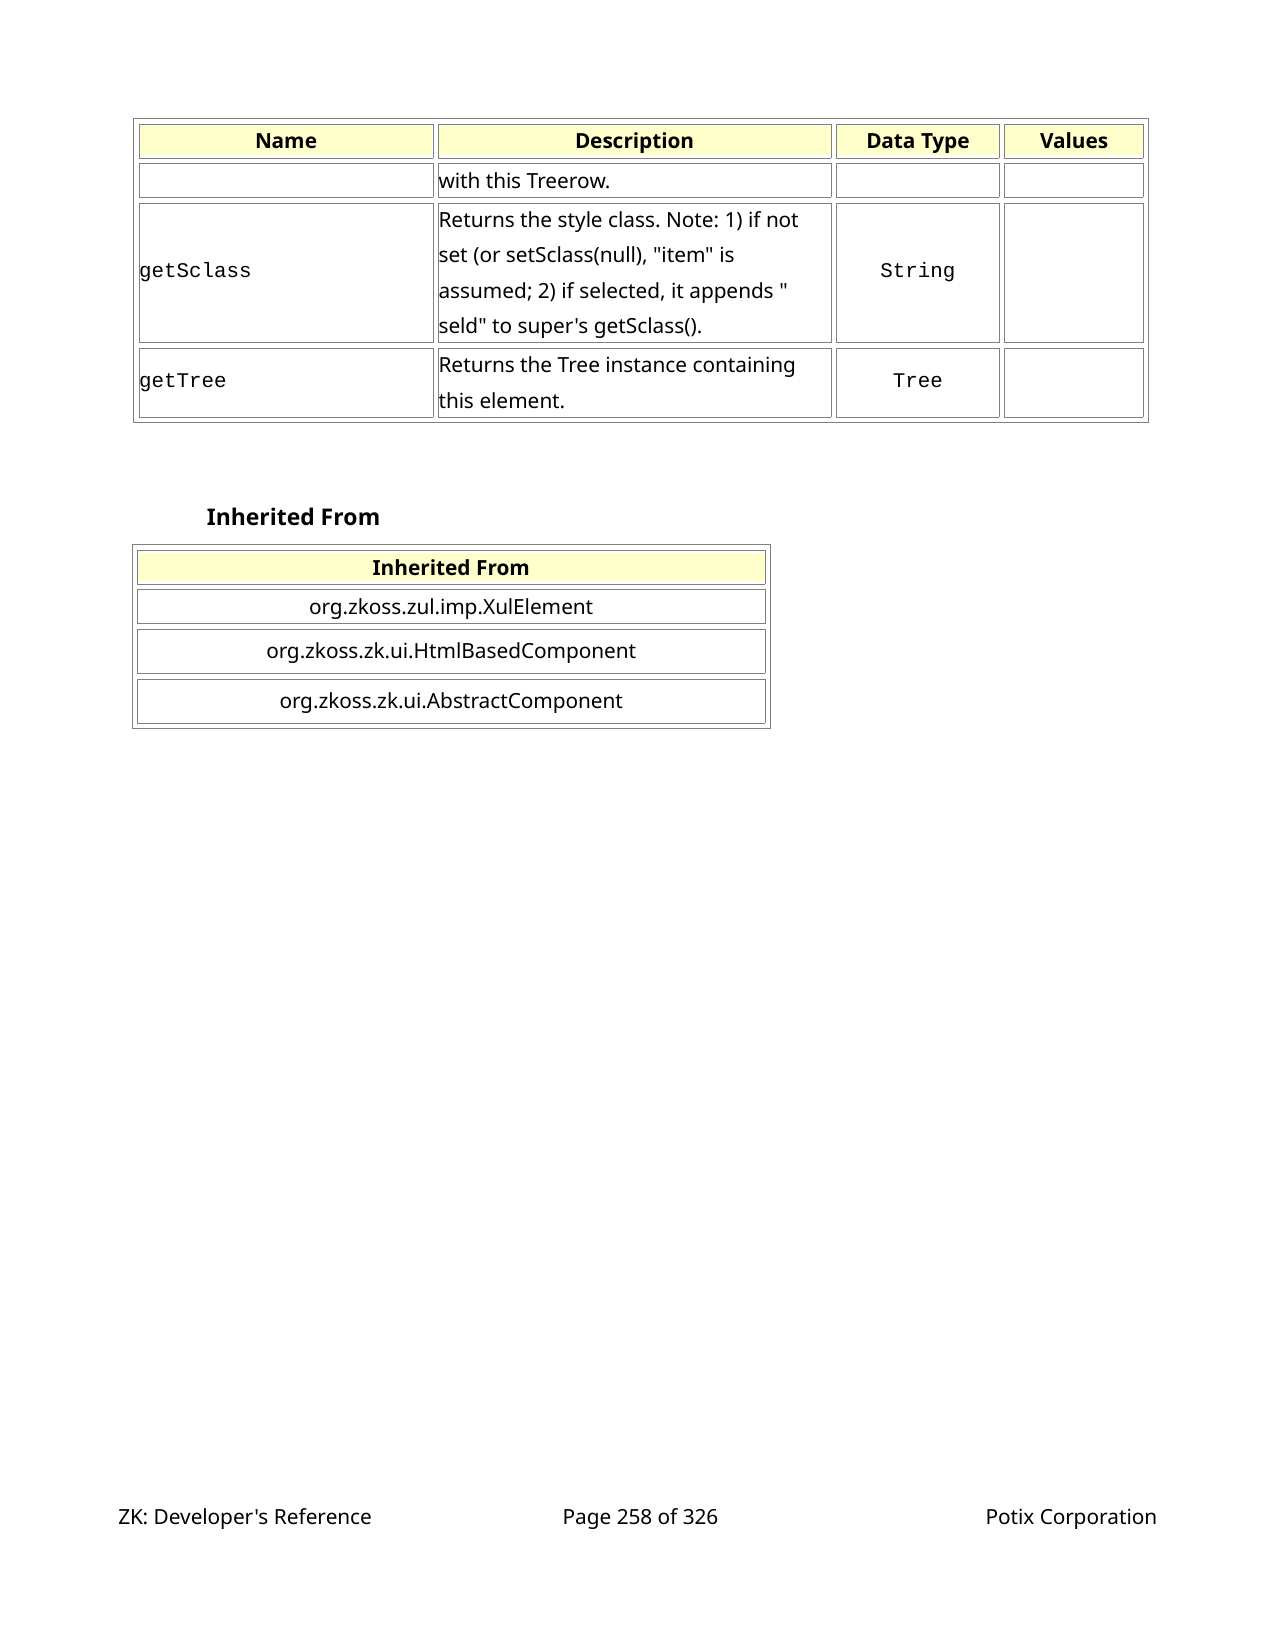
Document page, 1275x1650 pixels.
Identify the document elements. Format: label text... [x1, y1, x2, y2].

table_cell Tree [834, 342, 1002, 417]
table_header Data Type [834, 119, 1002, 158]
table_cell [1005, 204, 1143, 342]
table_cell [1005, 164, 1143, 197]
table_cell with this Treerow. [435, 158, 833, 197]
table_header Description [435, 119, 833, 158]
subtitle Inherited From [207, 501, 1157, 532]
table_cell [1005, 349, 1143, 417]
table_cell org.zkoss.zk.ui.AbstractComponent [134, 673, 768, 723]
table_header Values [1002, 119, 1146, 158]
table_cell org.zkoss.zul.imp.XulElement [134, 584, 768, 623]
table_cell [1002, 342, 1146, 417]
table_cell getTree [136, 342, 435, 417]
table_cell [136, 158, 435, 197]
table_cell Returns the Tree instance containing this element. [435, 342, 833, 417]
table_cell org.zkoss.zk.ui.HtmlBasedComponent [134, 623, 768, 673]
table_cell Returns the style class. Note: 1) if not set (or setSclass(null), "item" is assumed; 2) if selected, it appends " seld" to super's getSclass(). [435, 197, 833, 342]
table_header Name [136, 119, 435, 158]
table_cell getSclass [136, 197, 435, 342]
table_header Inherited From [134, 545, 768, 584]
table_cell [834, 158, 1002, 197]
table_cell [1002, 197, 1146, 342]
table_cell [1002, 158, 1146, 197]
table_cell String [834, 197, 1002, 342]
